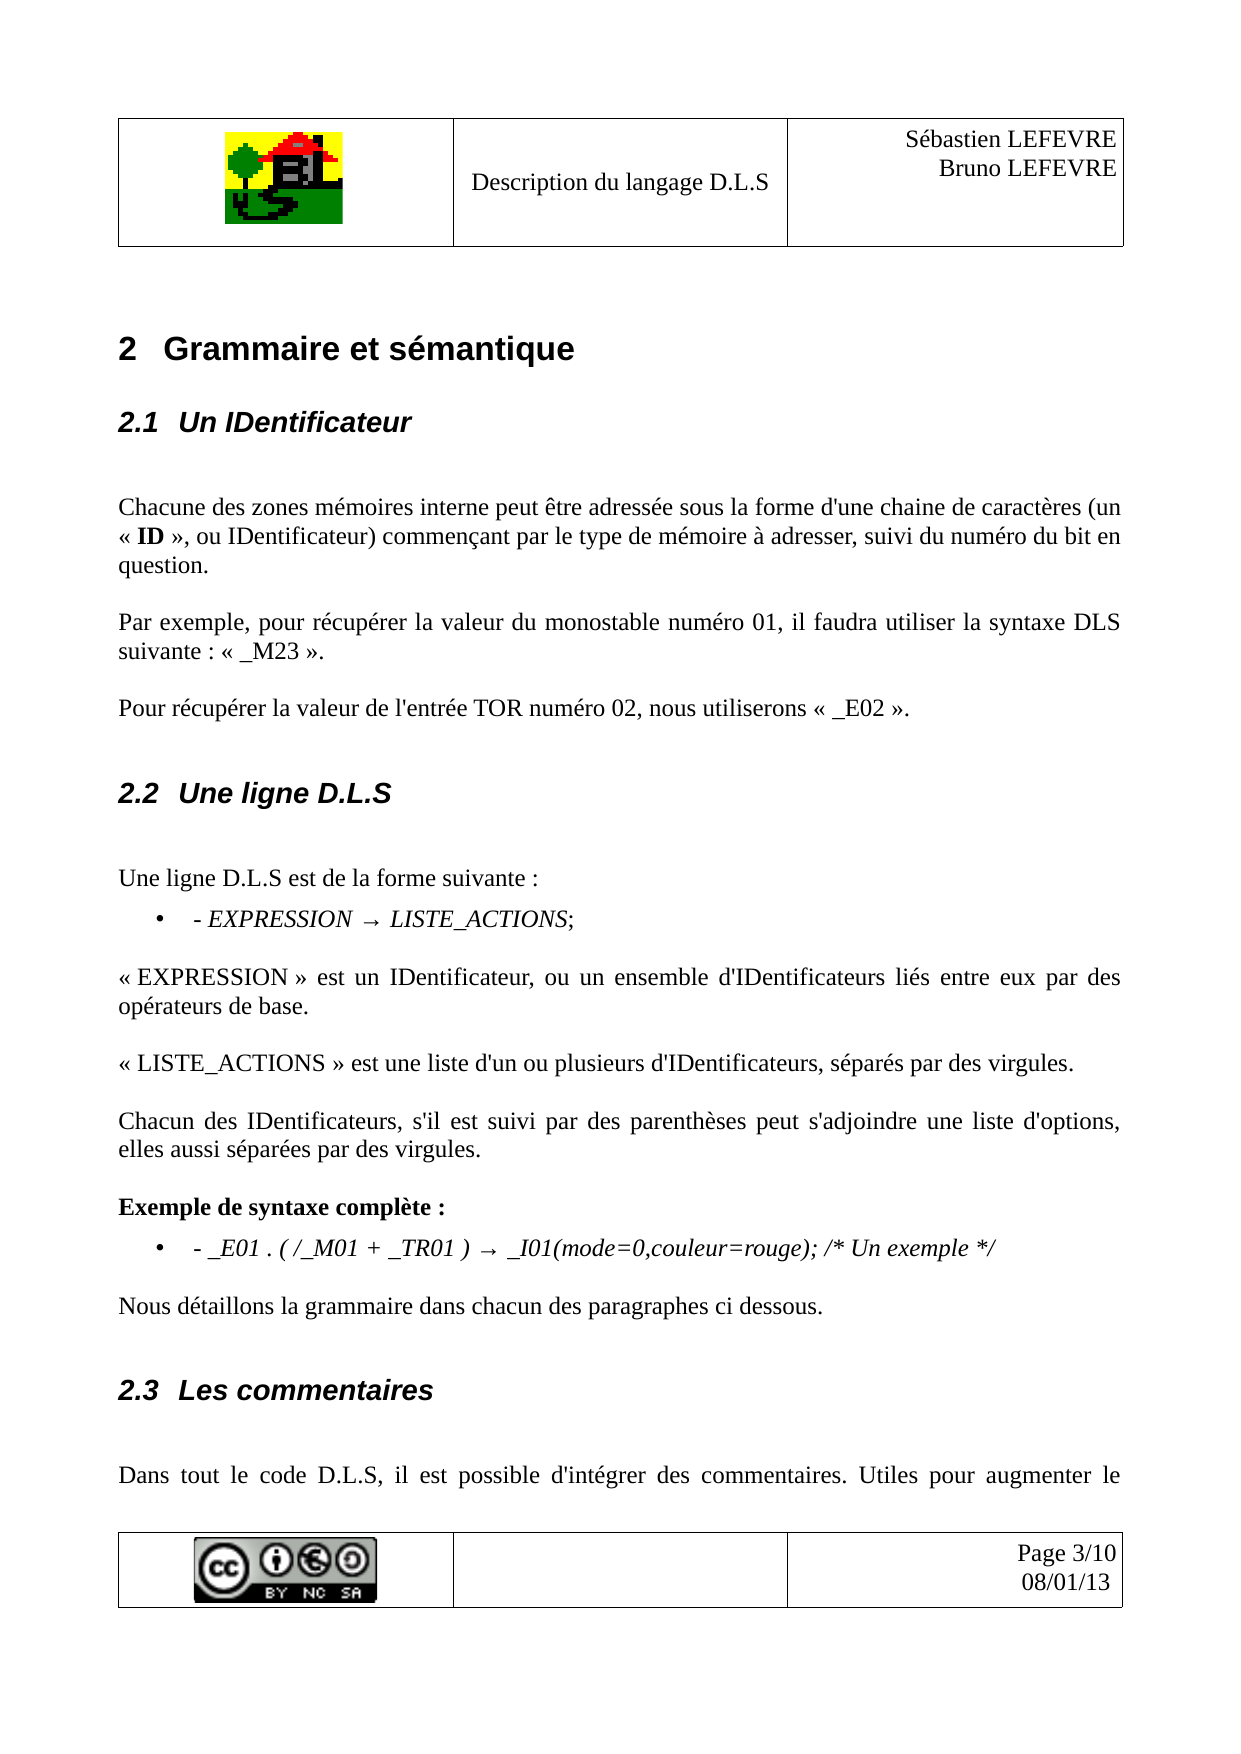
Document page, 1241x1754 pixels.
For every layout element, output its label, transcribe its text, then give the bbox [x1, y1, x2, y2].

text Chacun des IDentificateurs, s'il est suivi par des parenthèses peut s'adjoindre une liste d'options, elles aussi séparées par des virgules. [118, 1106, 1122, 1163]
subtitle Une ligne D.L.S [118, 776, 1122, 809]
text Par exemple, pour récupérer la valeur du monostable numéro 01, il faudra utiliser la syntaxe DLS suivante : « _M23 ». [118, 607, 1122, 665]
text Chacune des zones mémoires interne peut être adressée sous la forme d'une chaine de caractères (un « ID », ou IDentificateur) commençant par le type de mémoire à adresser, suivi du numéro du bit en question. [118, 492, 1122, 578]
text Exemple de syntaxe complète : [118, 1192, 1122, 1221]
subtitle Les commentaires [118, 1373, 1122, 1407]
text « EXPRESSION » est un IDentificateur, ou un ensemble d'IDentificateurs liés entre eux par des opérateurs de base. [118, 962, 1122, 1019]
text Dans tout le code D.L.S, il est possible d'intégrer des commentaires. Utiles pour augmenter le [118, 1461, 1122, 1489]
text Une ligne D.L.S est de la forme suivante : [118, 863, 1122, 892]
list - _E01 . ( /_M01 + _TR01 ) → _I01(mode=0,couleur=rouge); /* Un exemple */ [156, 1233, 1122, 1262]
subtitle Grammaire et sémantique [118, 329, 1122, 367]
picture [225, 132, 343, 224]
subtitle Un IDentificateur [118, 405, 1122, 438]
picture [193, 1537, 378, 1603]
text « LISTE_ACTIONS » est une liste d'un ou plusieurs d'IDentificateurs, séparés par des virgules. [118, 1048, 1122, 1077]
list - EXPRESSION → LISTE_ACTIONS; [156, 904, 1122, 933]
text Nous détaillons la grammaire dans chacun des paragraphes ci dessous. [118, 1291, 1122, 1319]
text Pour récupérer la valeur de l'entrée TOR numéro 02, nous utiliserons « _E02 ». [118, 693, 1122, 722]
